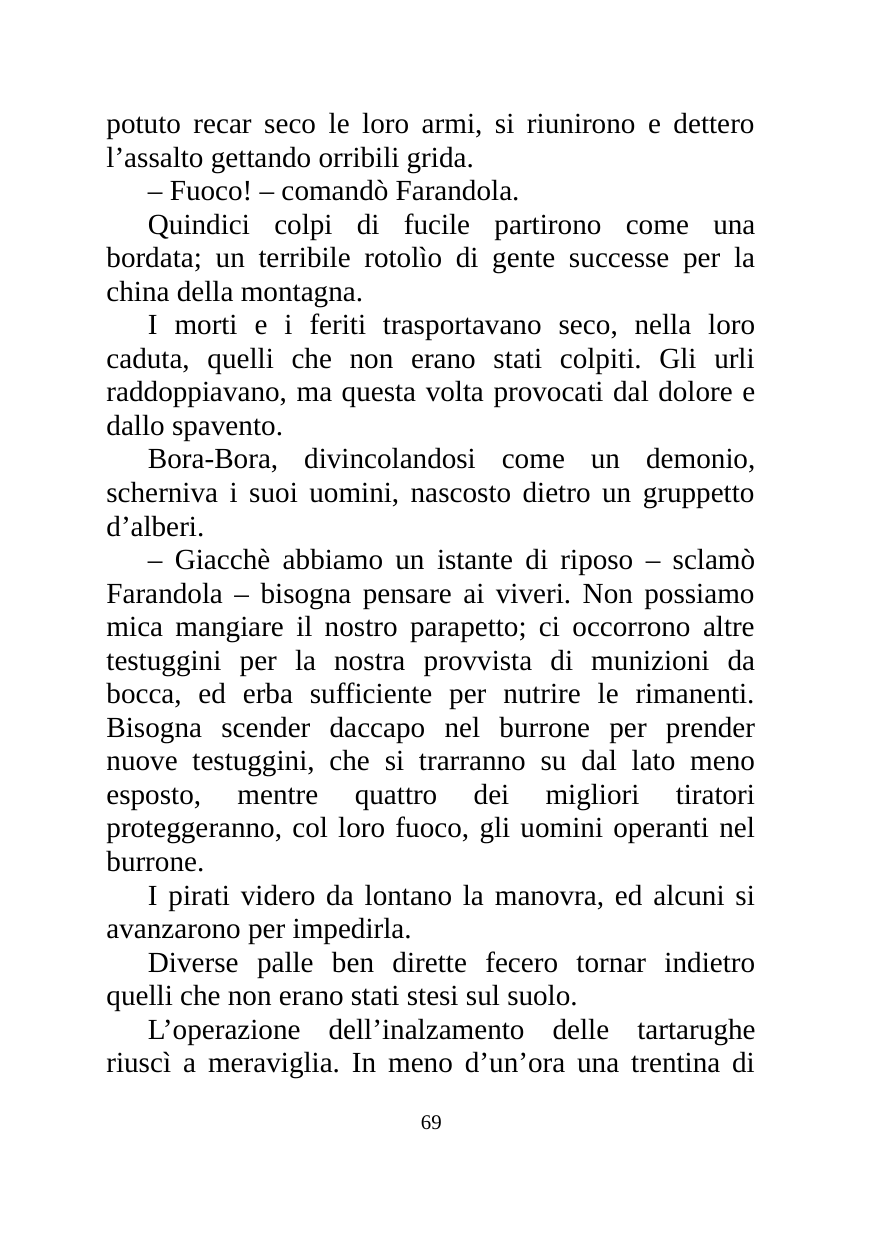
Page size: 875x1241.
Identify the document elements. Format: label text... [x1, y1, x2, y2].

text Quindici colpi di fucile partirono come una bordata; un terribile rotolìo di gente successe per la china della montagna. [106, 207, 756, 307]
text L’operazione dell’inalzamento delle tartarughe riuscì a meraviglia. In meno d’un’ora una trentina di [106, 1012, 756, 1079]
text – Fuoco! – comandò Farandola. [106, 173, 756, 207]
text potuto recar seco le loro armi, si riunirono e dettero l’assalto gettando orribili grida. [106, 106, 756, 173]
text I pirati videro da lontano la manovra, ed alcuni si avanzarono per impedirla. [106, 878, 756, 945]
text Bora-Bora, divincolandosi come un demonio, scherniva i suoi uomini, nascosto dietro un gruppetto d’alberi. [106, 442, 756, 542]
text – Giacchè abbiamo un istante di riposo – sclamò Farandola – bisogna pensare ai viveri. Non possiamo mica mangiare il nostro parapetto; ci occorrono altre testuggini per la nostra provvista di munizioni da bocca, ed erba sufficiente per nutrire le rimanenti. Bisogna scender daccapo nel burrone per prender nuove testuggini, che si trarranno su dal lato meno esposto, mentre quattro dei migliori tiratori proteggeranno, col loro fuoco, gli uomini operanti nel burrone. [106, 542, 756, 878]
text Diverse palle ben dirette fecero tornar indietro quelli che non erano stati stesi sul suolo. [106, 945, 756, 1012]
text I morti e i feriti trasportavano seco, nella loro caduta, quelli che non erano stati colpiti. Gli urli raddoppiavano, ma questa volta provocati dal dolore e dallo spavento. [106, 307, 756, 442]
